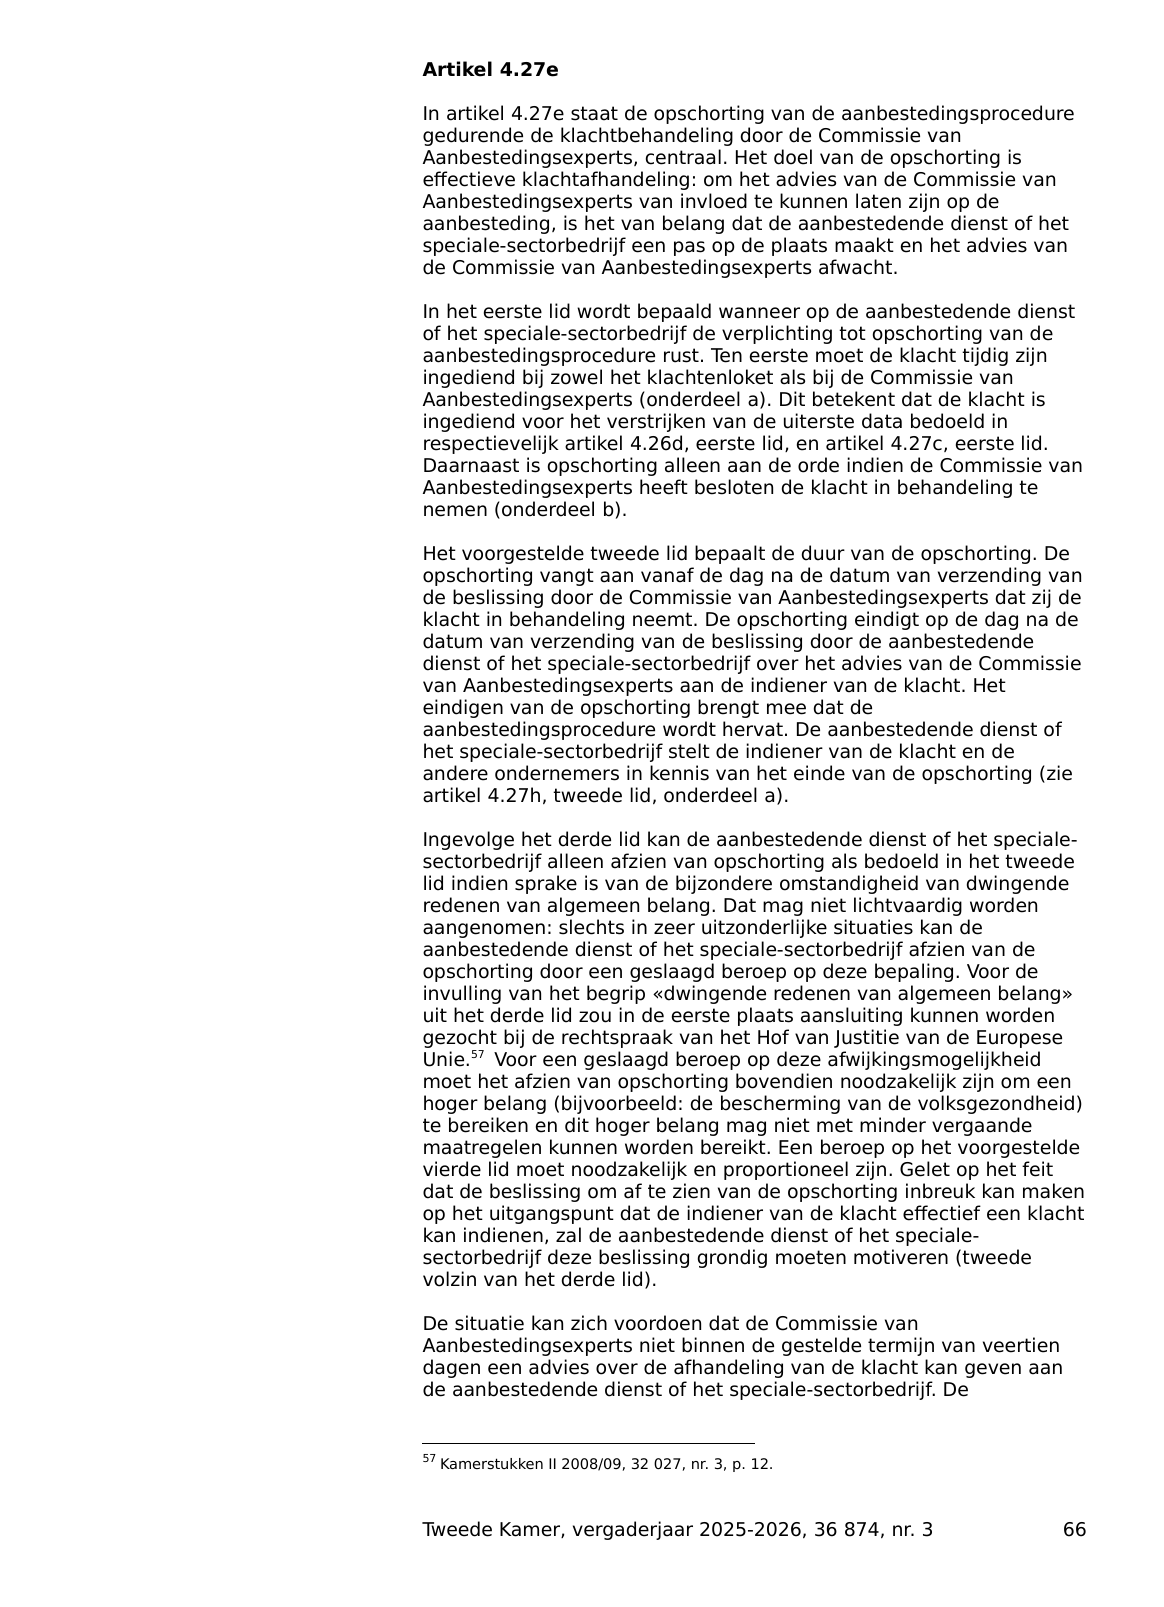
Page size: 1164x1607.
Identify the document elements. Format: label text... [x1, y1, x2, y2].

text De situatie kan zich voordoen dat de Commissie van Aanbestedingsexperts niet binnen de gestelde termijn van veertien dagen een advies over de afhandeling van de klacht kan geven aan de aanbestedende dienst of het speciale-sectorbedrijf. De [422, 1313, 1087, 1401]
text In artikel 4.27e staat de opschorting van de aanbestedingsprocedure gedurende de klachtbehandeling door de Commissie van Aanbestedingsexperts, centraal. Het doel van de opschorting is effectieve klachtafhandeling: om het advies van de Commissie van Aanbestedingsexperts van invloed te kunnen laten zijn op de aanbesteding, is het van belang dat de aanbestedende dienst of het speciale-sectorbedrijf een pas op de plaats maakt en het advies van de Commissie van Aanbestedingsexperts afwacht. [422, 103, 1087, 279]
text Het voorgestelde tweede lid bepaalt de duur van de opschorting. De opschorting vangt aan vanaf de dag na de datum van verzending van de beslissing door de Commissie van Aanbestedingsexperts dat zij de klacht in behandeling neemt. De opschorting eindigt op de dag na de datum van verzending van de beslissing door de aanbestedende dienst of het speciale-sectorbedrijf over het advies van de Commissie van Aanbestedingsexperts aan de indiener van de klacht. Het eindigen van de opschorting brengt mee dat de aanbestedingsprocedure wordt hervat. De aanbestedende dienst of het speciale-sectorbedrijf stelt de indiener van de klacht en de andere ondernemers in kennis van het einde van de opschorting (zie artikel 4.27h, tweede lid, onderdeel a). [422, 543, 1087, 807]
text Ingevolge het derde lid kan de aanbestedende dienst of het speciale-sectorbedrijf alleen afzien van opschorting als bedoeld in het tweede lid indien sprake is van de bijzondere omstandigheid van dwingende redenen van algemeen belang. Dat mag niet lichtvaardig worden aangenomen: slechts in zeer uitzonderlijke situaties kan de aanbestedende dienst of het speciale-sectorbedrijf afzien van de opschorting door een geslaagd beroep op deze bepaling. Voor de invulling van het begrip «dwingende redenen van algemeen belang» uit het derde lid zou in de eerste plaats aansluiting kunnen worden gezocht bij de rechtspraak van het Hof van Justitie van de Europese Unie. Voor een geslaagd beroep op deze afwijkingsmogelijkheid moet het afzien van opschorting bovendien noodzakelijk zijn om een hoger belang (bijvoorbeeld: de bescherming van de volksgezondheid) te bereiken en dit hoger belang mag niet met minder vergaande maatregelen kunnen worden bereikt. Een beroep op het voorgestelde vierde lid moet noodzakelijk en proportioneel zijn. Gelet op het feit dat de beslissing om af te zien van de opschorting inbreuk kan maken op het uitgangspunt dat de indiener van de klacht effectief een klacht kan indienen, zal de aanbestedende dienst of het speciale-sectorbedrijf deze beslissing grondig moeten motiveren (tweede volzin van het derde lid). [422, 829, 1087, 1291]
subtitle Artikel 4.27e [422, 59, 1087, 81]
text Kamerstukken II 2008/09, 32 027, nr. 3, p. 12. [422, 1452, 1087, 1474]
text In het eerste lid wordt bepaald wanneer op de aanbestedende dienst of het speciale-sectorbedrijf de verplichting tot opschorting van de aanbestedingsprocedure rust. Ten eerste moet de klacht tijdig zijn ingediend bij zowel het klachtenloket als bij de Commissie van Aanbestedingsexperts (onderdeel a). Dit betekent dat de klacht is ingediend voor het verstrijken van de uiterste data bedoeld in respectievelijk artikel 4.26d, eerste lid, en artikel 4.27c, eerste lid. Daarnaast is opschorting alleen aan de orde indien de Commissie van Aanbestedingsexperts heeft besloten de klacht in behandeling te nemen (onderdeel b). [422, 301, 1087, 521]
